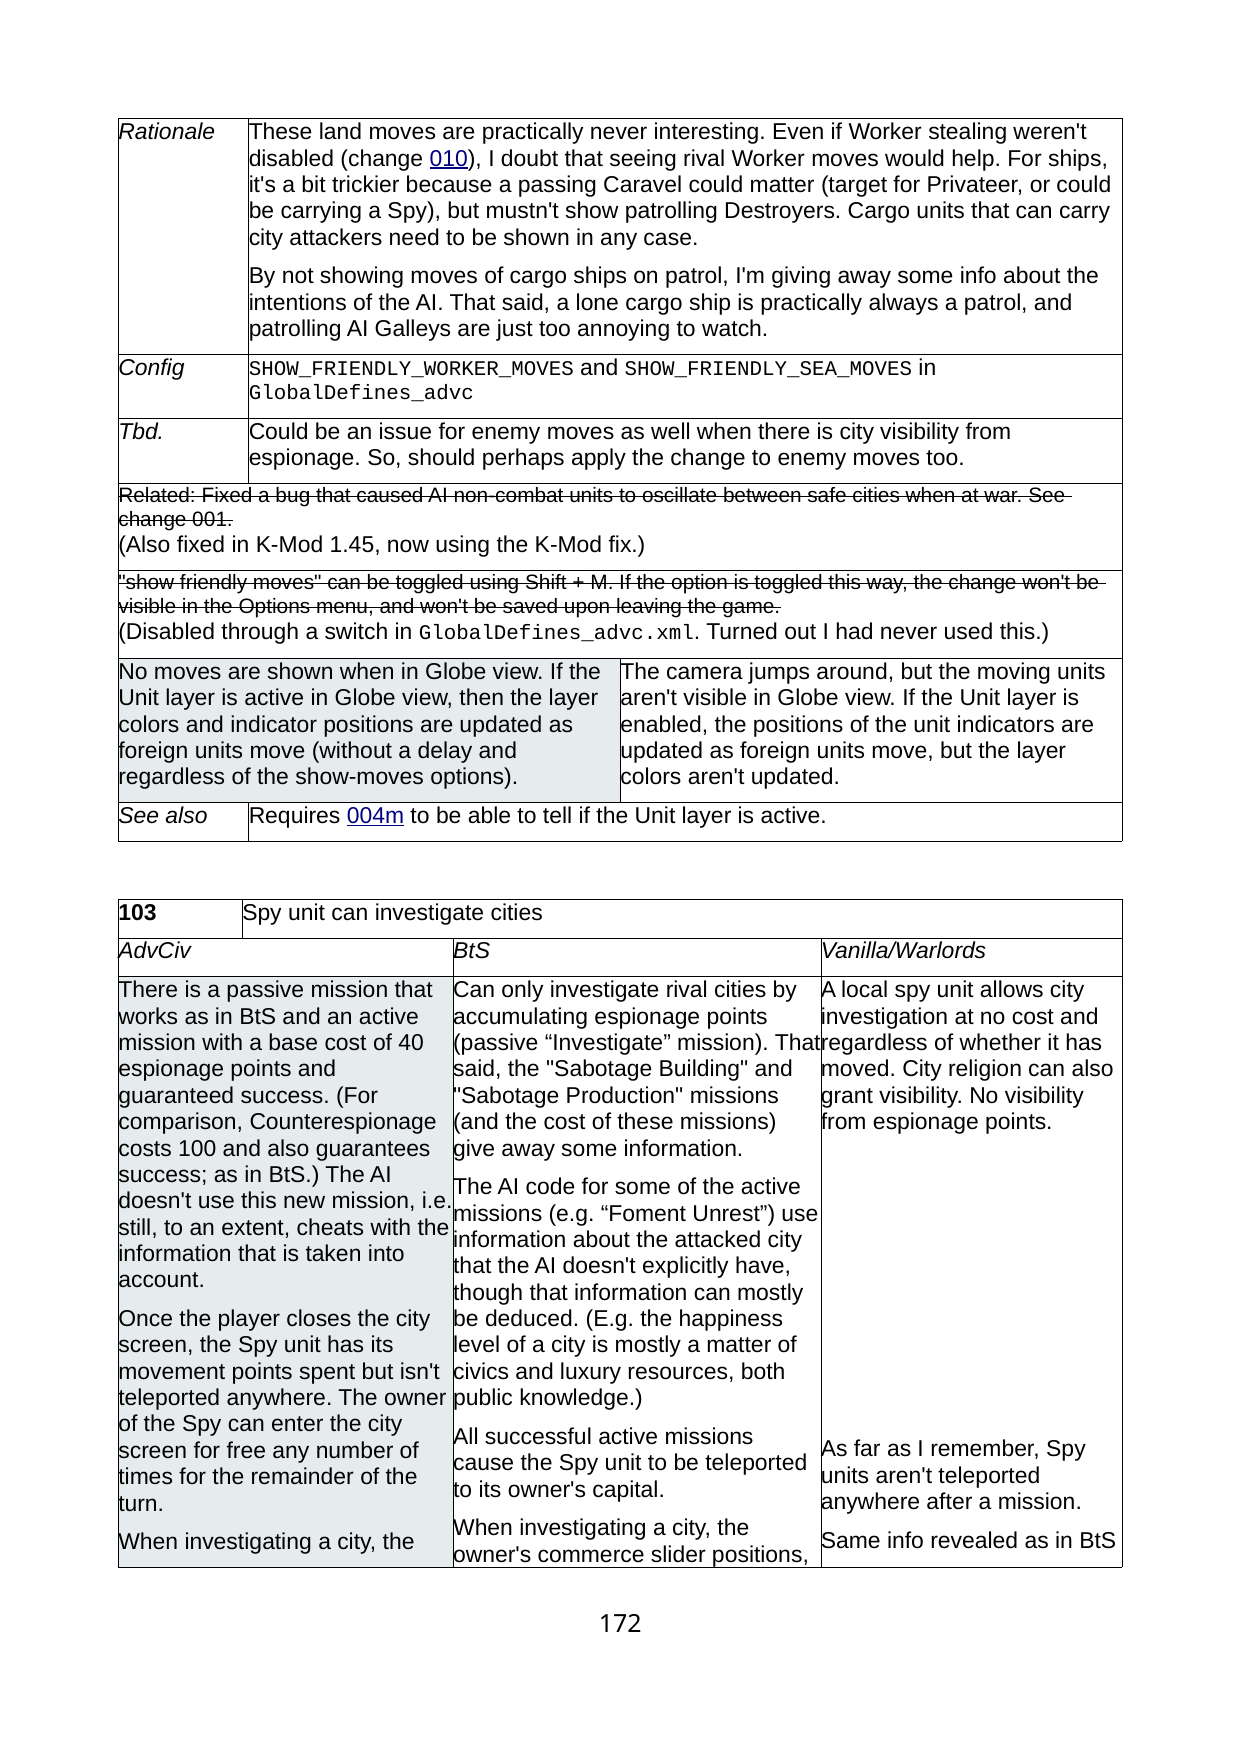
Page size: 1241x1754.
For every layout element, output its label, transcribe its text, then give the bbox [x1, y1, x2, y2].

table_cell Vanilla/Warlords [822, 939, 1122, 976]
table_cell Tbd. [119, 419, 248, 483]
table_cell These land moves are practically never interesting. Even if Worker stealing weren't disabled (change 010), I doubt that seeing rival Worker moves would help. For ships, it's a bit trickier because a passing Caravel could matter (target for Privateer, or could be carrying a Spy), but mustn't show patrolling Destroyers. Cargo units that can carry city attackers need to be shown in any case. By not showing moves of cargo ships on patrol, I'm giving away some info about the intentions of the AI. That said, a lone cargo ship is practically always a patrol, and patrolling AI Galleys are just too annoying to watch. [249, 119, 1122, 354]
table_cell The camera jumps around, but the moving units aren't visible in Globe view. If the Unit layer is enabled, the positions of the unit indicators are updated as foreign units move, but the layer colors aren't updated. [621, 659, 1122, 802]
table_cell Could be an issue for enemy moves as well when there is city visibility from espionage. So, should perhaps apply the change to enemy moves too. [249, 419, 1122, 483]
table_cell See also [119, 803, 248, 841]
table_cell SHOW_FRIENDLY_WORKER_MOVES and SHOW_FRIENDLY_SEA_MOVES in GlobalDefines_advc [249, 355, 1122, 418]
table_cell Can only investigate rival cities by accumulating espionage points (passive “Investigate” mission). That said, the "Sabotage Building" and "Sabotage Production" missions (and the cost of these missions) give away some information. The AI code for some of the active missions (e.g. “Foment Unrest”) use information about the attacked city that the AI doesn't explicitly have, though that information can mostly be deduced. (E.g. the happiness level of a city is mostly a matter of civics and luxury resources, both public knowledge.) All successful active missions cause the Spy unit to be teleported to its owner's capital. When investigating a city, the owner's commerce slider positions, [454, 977, 821, 1567]
table_cell "show friendly moves" can be toggled using Shift + M. If the option is toggled this way, the change won't be visible in the Options menu, and won't be saved upon leaving the game. (Disabled through a switch in GlobalDefines_advc.xml. Turned out I had never used this.) [119, 571, 1122, 658]
table_cell AdvCiv [119, 939, 453, 976]
table_cell Config [119, 355, 248, 418]
table_cell A local spy unit allows city investigation at no cost and regardless of whether it has moved. City religion can also grant visibility. No visibility from espionage points. As far as I remember, Spy units aren't teleported anywhere after a mission. Same info revealed as in BtS [822, 977, 1122, 1567]
table_cell There is a passive mission that works as in BtS and an active mission with a base cost of 40 espionage points and guaranteed success. (For comparison, Counterespionage costs 100 and also guarantees success; as in BtS.) The AI doesn't use this new mission, i.e. still, to an extent, cheats with the information that is taken into account. Once the player closes the city screen, the Spy unit has its movement points spent but isn't teleported anywhere. The owner of the Spy can enter the city screen for free any number of times for the remainder of the turn. When investigating a city, the [119, 977, 453, 1567]
table_cell BtS [454, 939, 821, 976]
table_header Spy unit can investigate cities [243, 900, 1122, 937]
table_cell Related: Fixed a bug that caused AI non-combat units to oscillate between safe cities when at war. See change 001. (Also fixed in K-Mod 1.45, now using the K-Mod fix.) [119, 484, 1122, 570]
table_cell Requires 004m to be able to tell if the Unit layer is active. [249, 803, 1122, 841]
table_header 103 [119, 900, 242, 937]
table_cell Rationale [119, 119, 248, 354]
table_cell No moves are shown when in Globe view. If the Unit layer is active in Globe view, then the layer colors and indicator positions are updated as foreign units move (without a delay and regardless of the show-moves options). [119, 659, 620, 802]
